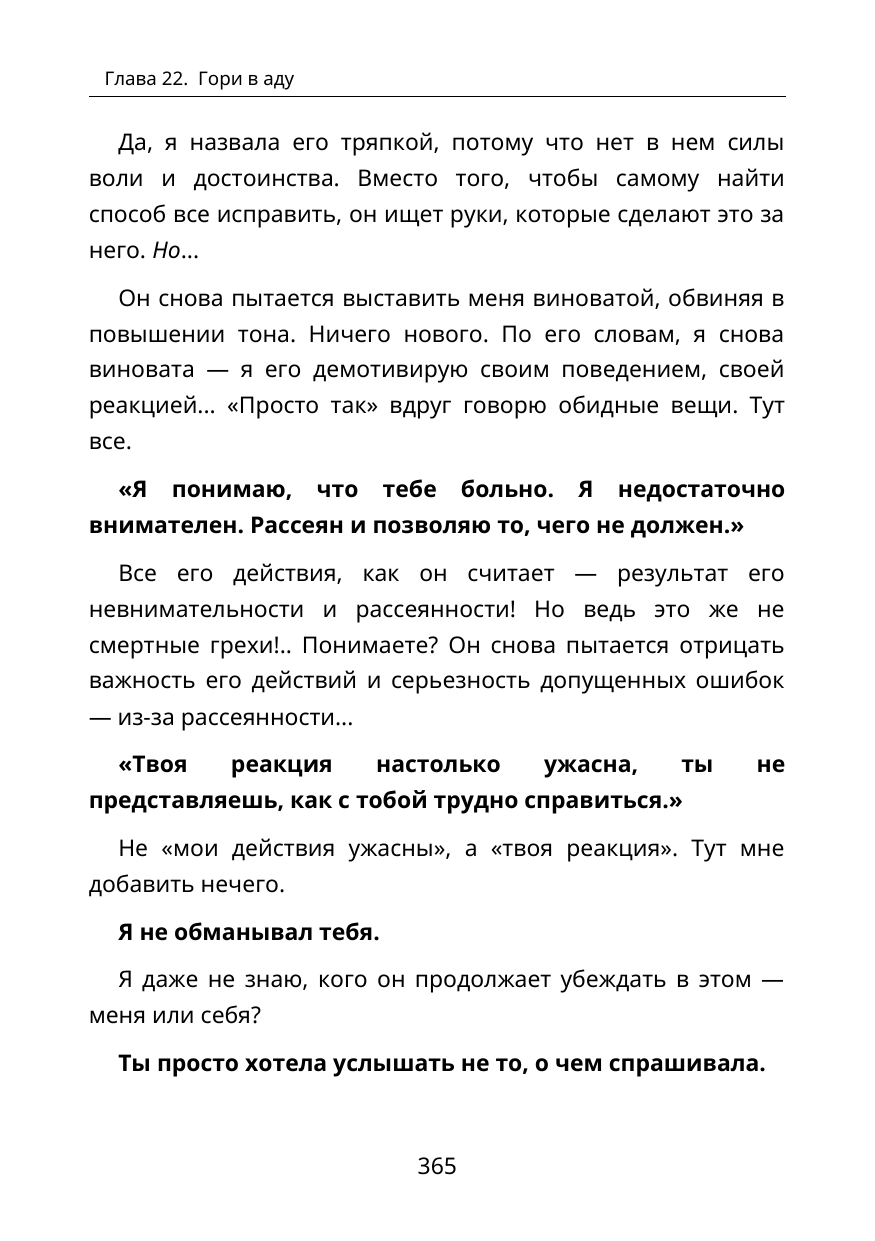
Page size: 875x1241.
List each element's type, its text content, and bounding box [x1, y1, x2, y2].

text Я даже не знаю, кого он продолжает убеждать в этом — меня или себя? [88, 963, 786, 1030]
text Все его действия, как он считает — результат его невнимательности и рассеянности! Но ведь это же не смертные грехи!.. Понимаете? Он снова пытается отрицать важность его действий и серьезность допущенных ошибок — из-за рассеянности... [88, 557, 786, 732]
text «Я понимаю, что тебе больно. Я недостаточно внимателен. Рассеян и позволяю то, чего не должен.» [88, 473, 786, 540]
text «Твоя реакция настолько ужасна, ты не представляешь, как с тобой трудно справиться.» [88, 748, 786, 815]
text Я не обманывал тебя. [88, 915, 786, 947]
text Да, я назвала его тряпкой, потому что нет в нем силы воли и достоинства. Вместо того, чтобы самому найти способ все исправить, он ищет руки, которые сделают это за него. Но... [88, 126, 786, 265]
text Он снова пытается выставить меня виноватой, обвиняя в повышении тона. Ничего нового. По его словам, я снова виновата — я его демотивирую своим поведением, своей реакцией... «Просто так» вдруг говорю обидные вещи. Тут все. [88, 282, 786, 457]
text Не «мои действия ужасны», а «твоя реакция». Тут мне добавить нечего. [88, 832, 786, 899]
text Ты просто хотела услышать не то, о чем спрашивала. [88, 1047, 786, 1078]
